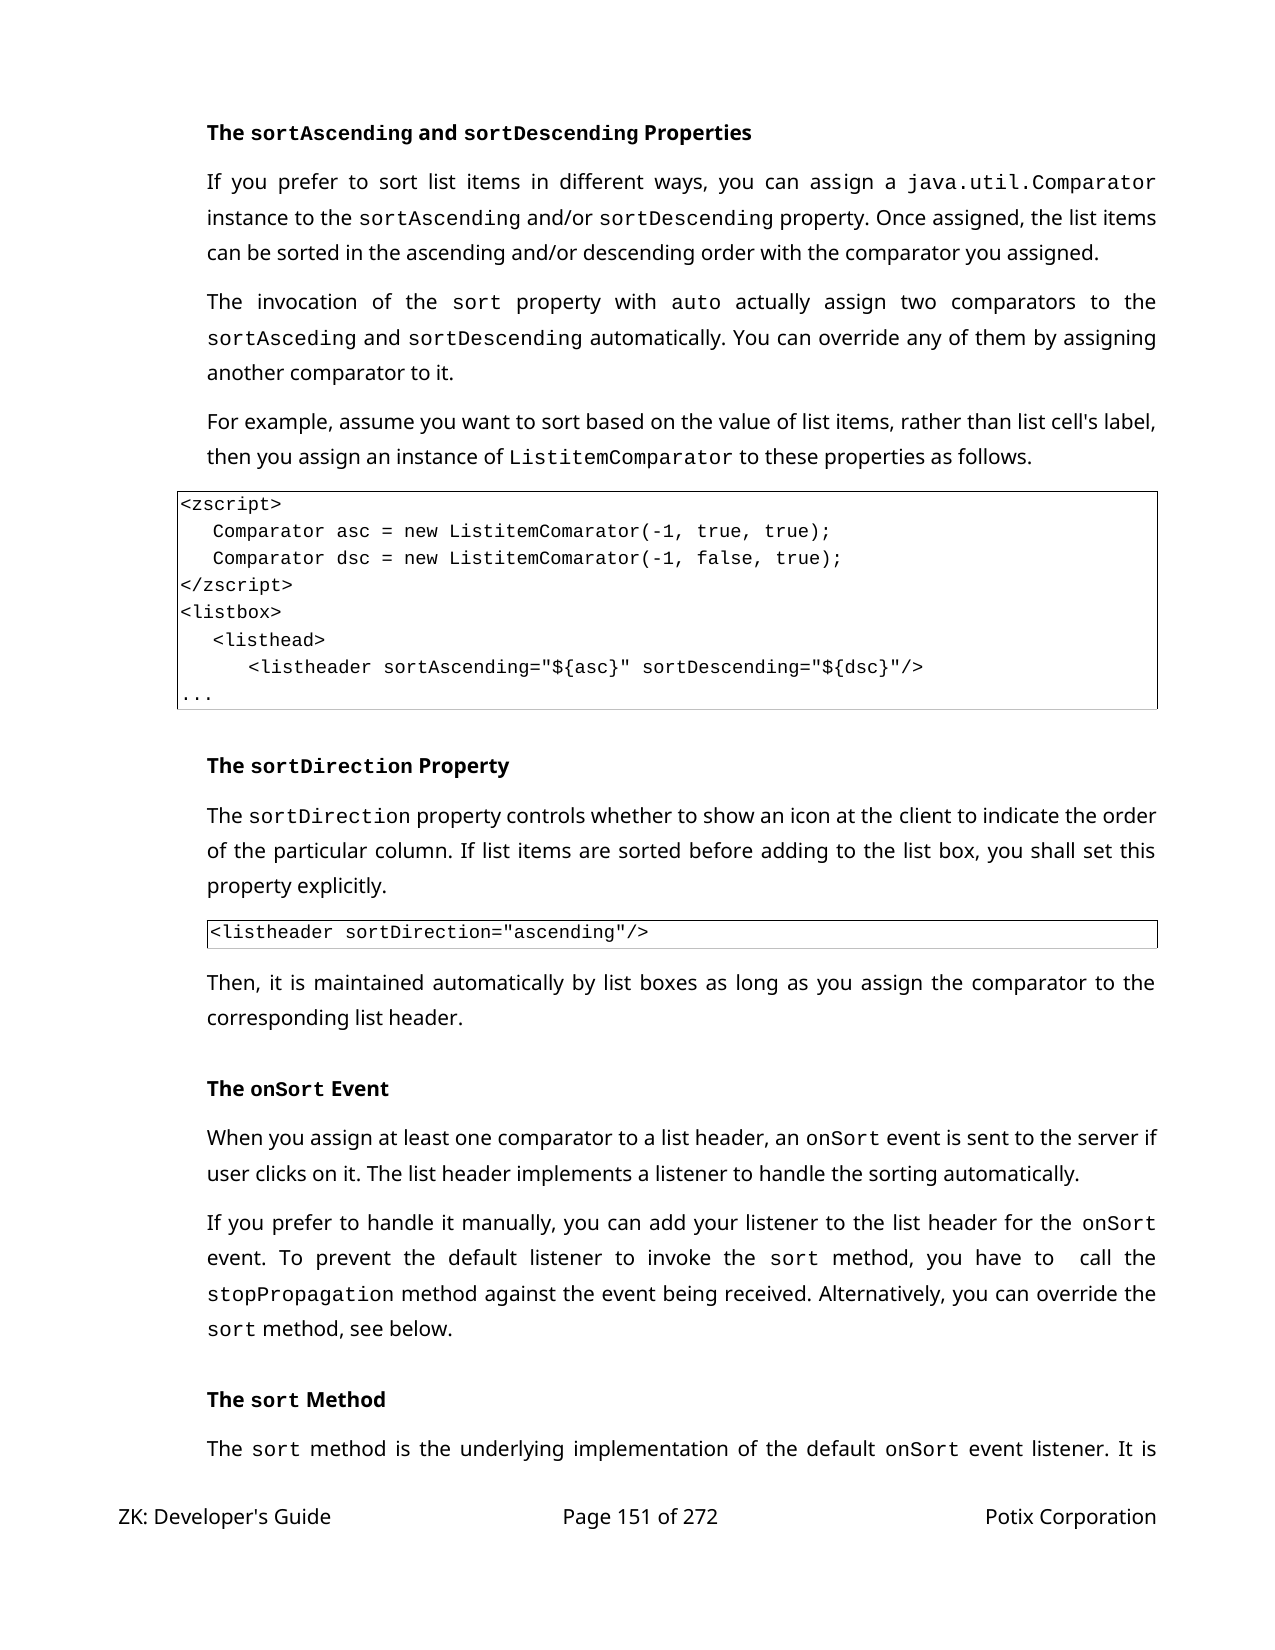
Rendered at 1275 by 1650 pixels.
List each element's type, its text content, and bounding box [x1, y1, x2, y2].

text The invocation of the sort property with auto actually assign two comparators to the sortAsceding and sortDescending automatically. You can override any of them by assigning another comparator to it. [207, 287, 1157, 386]
text <listhead> [178, 627, 1157, 652]
text <listbox> [178, 600, 1157, 624]
subtitle The sortAscending and sortDescending Properties [207, 118, 1157, 147]
text If you prefer to sort list items in different ways, you can assign a java.util.Comparator instance to the sortAscending and/or sortDescending property. Once assigned, the list items can be sorted in the ascending and/or descending order with the comparator you assigned. [207, 167, 1157, 267]
text <listheader sortDirection="ascending"/> [208, 921, 1157, 948]
text ... [178, 682, 1157, 709]
text Comparator asc = new ListitemComarator(-1, true, true); [178, 519, 1157, 543]
text Comparator dsc = new ListitemComarator(-1, false, true); [178, 546, 1157, 570]
text <listheader sortAscending="${asc}" sortDescending="${dsc}"/> [178, 654, 1157, 679]
text </zscript> [178, 573, 1157, 597]
text If you prefer to handle it manually, you can add your listener to the list header for the onSort event. To prevent the default listener to invoke the sort method, you have to call the stopPropagation method against the event being received. Alternatively, you can override the sort method, see below. [207, 1208, 1157, 1343]
text For example, assume you want to sort based on the value of list items, rather than list cell's label, then you assign an instance of ListitemComparator to these properties as follows. [207, 407, 1157, 471]
text <zscript> [178, 492, 1157, 516]
text The sortDirection property controls whether to show an icon at the client to indicate the order of the particular column. If list items are sorted before adding to the list box, you shall set this property explicitly. [207, 801, 1157, 900]
text The sort method is the underlying implementation of the default onSort event listener. It is [207, 1434, 1157, 1463]
text Then, it is maintained automatically by list boxes as long as you assign the comparator to the corresponding list header. [207, 968, 1157, 1032]
text When you assign at least one comparator to a list header, an onSort event is sent to the server if user clicks on it. The list header implements a listener to handle the sorting automatically. [207, 1123, 1157, 1187]
subtitle The sort Method [207, 1385, 1157, 1414]
subtitle The sortDirection Property [207, 752, 1157, 780]
subtitle The onSort Event [207, 1074, 1157, 1103]
